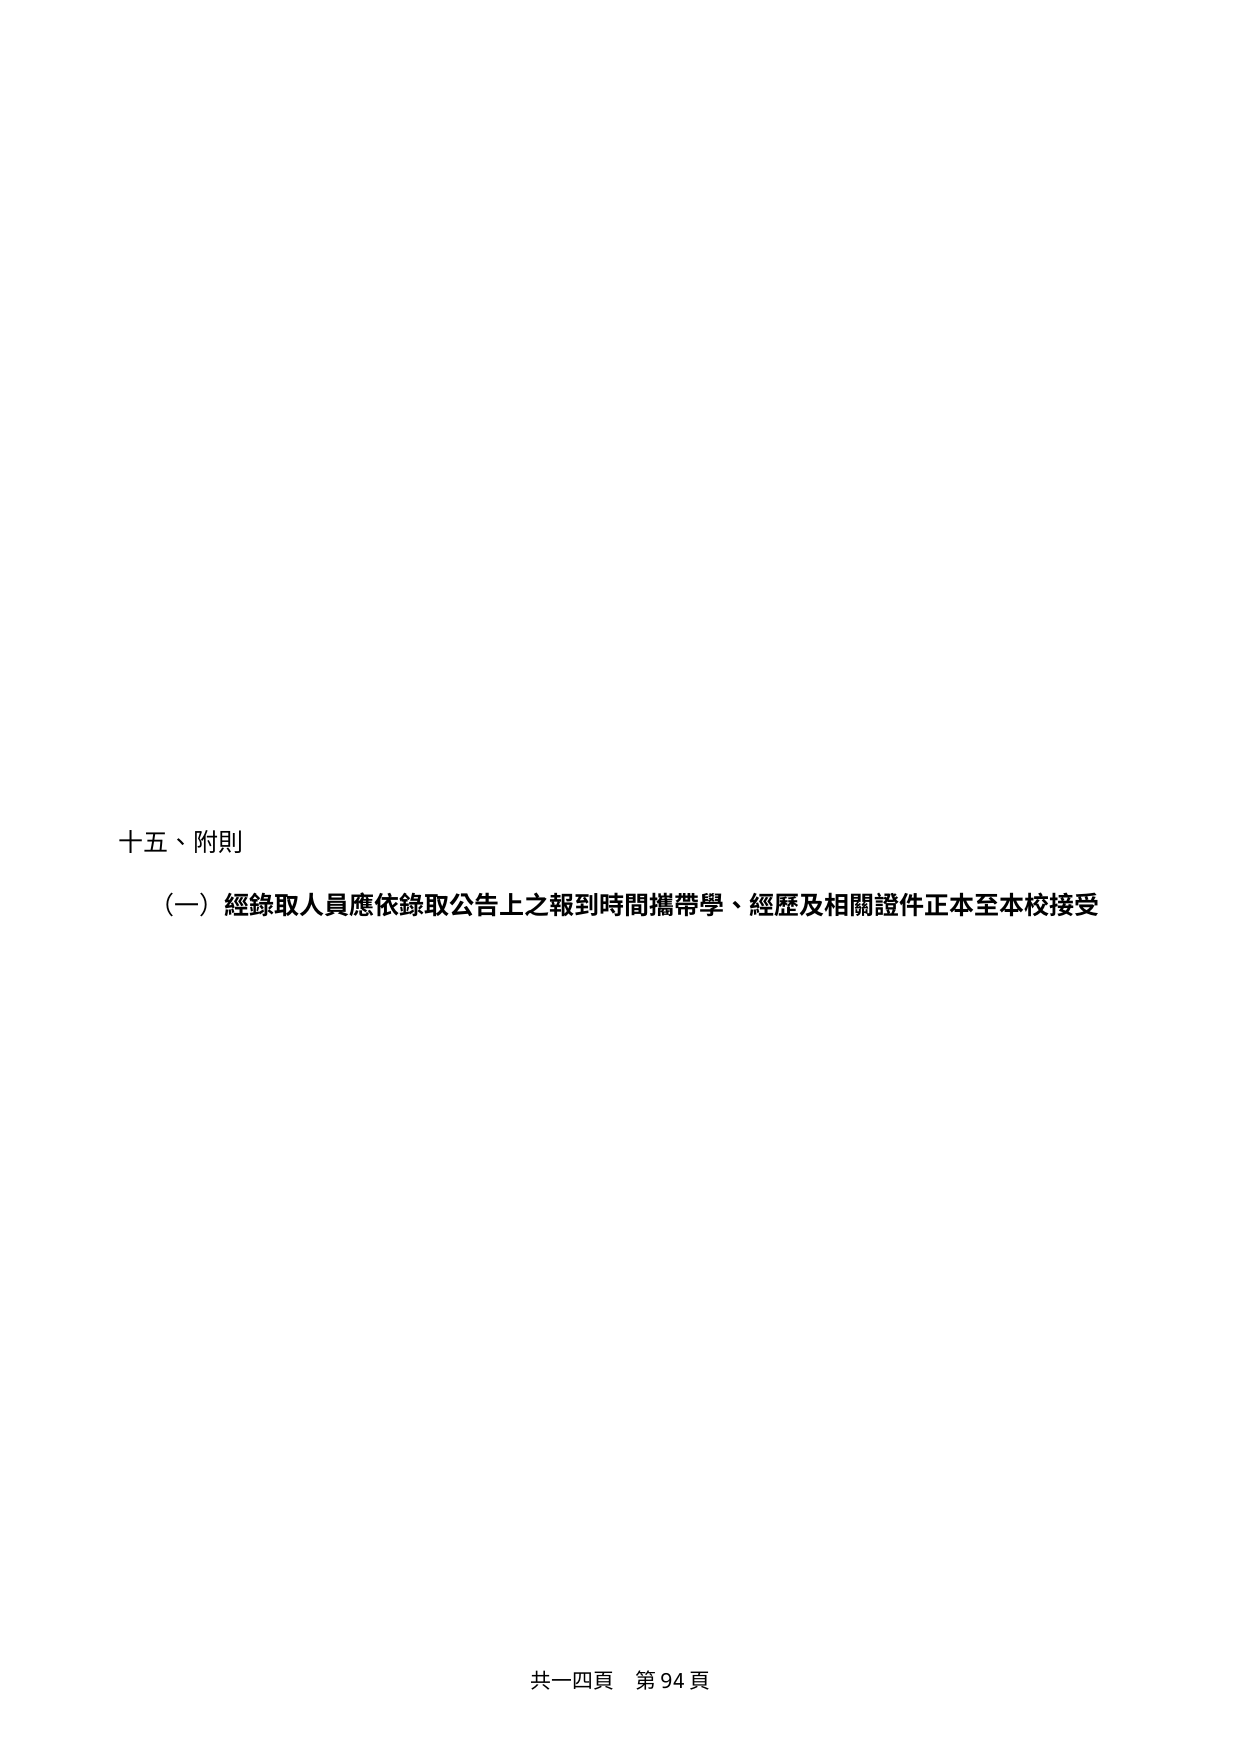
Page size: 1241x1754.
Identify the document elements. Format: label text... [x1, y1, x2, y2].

text （一）經錄取人員應依錄取公告上之報到時間攜帶學、經歷及相關證件正本至本校接受 [149, 862, 1122, 924]
text 十五、附則 [118, 799, 1122, 862]
